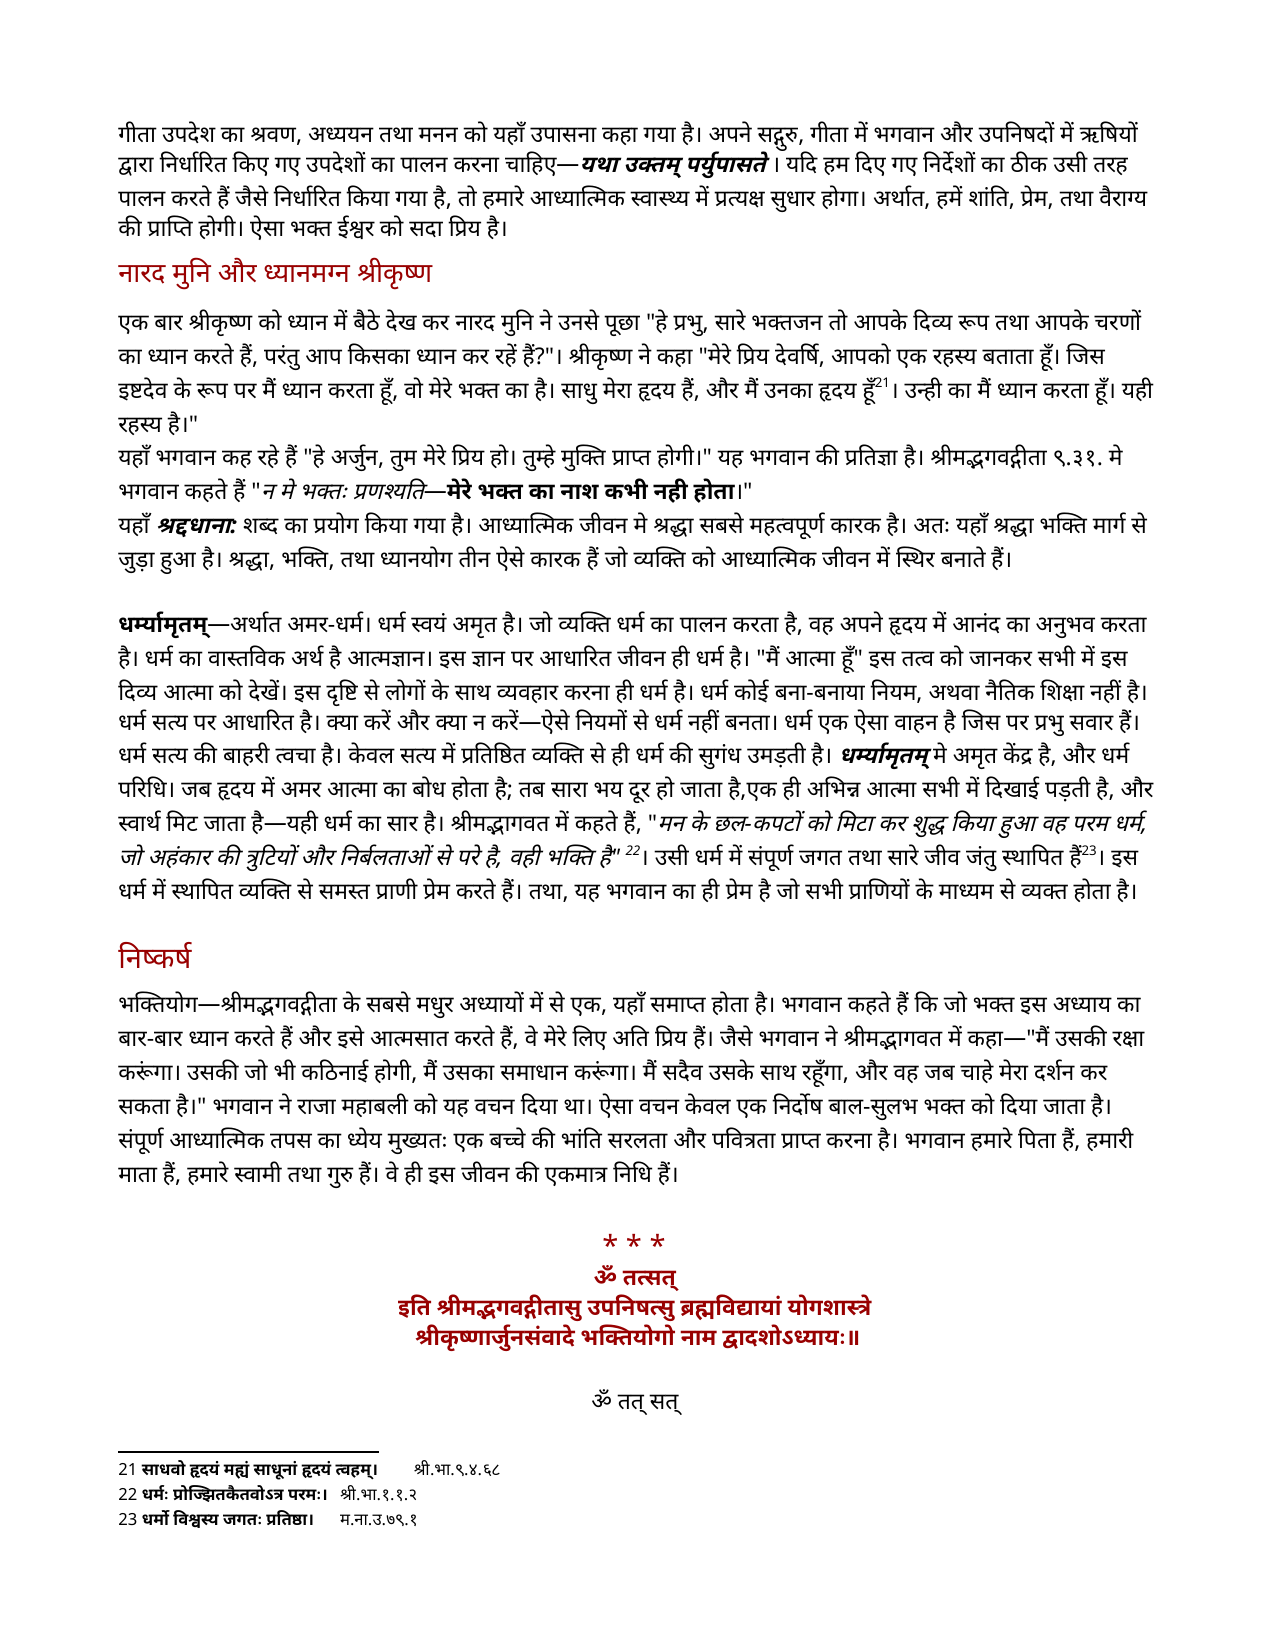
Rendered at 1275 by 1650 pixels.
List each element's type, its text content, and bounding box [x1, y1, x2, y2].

subtitle निष्कर्ष [118, 942, 1157, 980]
text ॐ तत् सत् [118, 1389, 1157, 1419]
text धर्म्यामृतम्—अर्थात अमर-धर्म। धर्म स्वयं अमृत है। जो व्यक्ति धर्म का पालन करता है, वह अपने हृदय में आनंद का अनुभव करता है। धर्म का वास्तविक अर्थ है आत्मज्ञान। इस ज्ञान पर आधारित जीवन ही धर्म है। "मैं आत्मा हूँ" इस तत्व को जानकर सभी में इस दिव्य आत्मा को देखें। इस दृष्टि से लोगों के साथ व्यवहार करना ही धर्म है। धर्म कोई बना-बनाया नियम, अथवा नैतिक शिक्षा नहीं है। धर्म सत्य पर आधारित है। क्या करें और क्या न करें—ऐसे नियमों से धर्म नहीं बनता। धर्म एक ऐसा वाहन है जिस पर प्रभु सवार हैं। धर्म सत्य की बाहरी त्वचा है। केवल सत्य में प्रतिष्ठित व्यक्ति से ही धर्म की सुगंध उमड़ती है। धर्म्यामृतम् मे अमृत केंद्र है, और धर्म परिधि। जब हृदय में अमर आत्मा का बोध होता है; तब सारा भय दूर हो जाता है,एक ही अभिन्न आत्मा सभी में दिखाई पड़ती है, और स्वार्थ मिट जाता है—यही धर्म का सार है। श्रीमद्भागवत में कहते हैं, "मन के छल-कपटों को मिटा कर शुद्ध किया हुआ वह परम धर्म, जो अहंकार की त्रुटियों और निर्बलताओं से परे है, वही भक्ति है" । उसी धर्म में संपूर्ण जगत तथा सारे जीव जंतु स्थापित हैं। इस धर्म में स्थापित व्यक्ति से समस्त प्राणी प्रेम करते हैं। तथा, यह भगवान का ही प्रेम है जो सभी प्राणियों के माध्यम से व्यक्त होता है। [118, 608, 1157, 909]
text यहाँ भगवान कह रहे हैं "हे अर्जुन, तुम मेरे प्रिय हो। तुम्हे मुक्ति प्राप्त होगी।" यह भगवान की प्रतिज्ञा है। श्रीमद्भगवद्गीता ९.३१. मे भगवान कहते हैं "न मे भक्तः प्रणश्यति—मेरे भक्त का नाश कभी नही होता।" [118, 441, 1157, 509]
text इति श्रीमद्भगवद्गीतासु उपनिषत्सु ब्रह्मविद्यायां योगशास्त्रे [118, 1295, 1157, 1325]
text यहाँ श्रद्दधाना: शब्द का प्रयोग किया गया है। आध्यात्मिक जीवन मे श्रद्धा सबसे महत्वपूर्ण कारक है। अतः यहाँ श्रद्धा भक्ति मार्ग से जुड़ा हुआ है। श्रद्धा, भक्ति, तथा ध्यानयोग तीन ऐसे कारक हैं जो व्यक्ति को आध्यात्मिक जीवन में स्थिर बनाते हैं। [118, 509, 1157, 577]
subtitle नारद मुनि और ध्यानमग्न श्रीकृष्ण [118, 258, 1157, 293]
text ॐ तत्सत् [118, 1265, 1157, 1295]
text धर्मः प्रोज्झितकैतवोऽत्र परमः। श्री.भा.१.१.२ [118, 1482, 1157, 1507]
text श्रीकृष्णार्जुनसंवादे भक्तियोगो नाम द्वादशो﻿ऽध्यायः॥ [118, 1325, 1157, 1355]
text एक बार श्रीकृष्ण को ध्यान में बैठे देख कर नारद मुनि ने उनसे पूछा "हे प्रभु, सारे भक्तजन तो आपके दिव्य रूप तथा आपके चरणों का ध्यान करते हैं, परंतु आप किसका ध्यान कर रहें हैं?"। श्रीकृष्ण ने कहा "मेरे प्रिय देवर्षि, आपको एक रहस्य बताता हूँ। जिस इष्टदेव के रूप पर मैं ध्यान करता हूँ, वो मेरे भक्त का है। साधु मेरा हृदय हैं, और मैं उनका हृदय हूँ। उन्ही का मैं ध्यान करता हूँ। यही रहस्य है।" [118, 306, 1157, 441]
text धर्मो विश्वस्य जगतः प्रतिष्ठा। म.ना.उ.७९.१ [118, 1507, 1157, 1532]
text साधवो हृदयं मह्यं साधूनां हृदयं त्वहम्। श्री.भा.९.४.६८ [118, 1458, 1157, 1482]
text गीता उपदेश का श्रवण, अध्ययन तथा मनन को यहाँ उपासना कहा गया है। अपने सद्गुरु, गीता में भगवान और उपनिषदों में ऋषियों द्वारा निर्धारित किए गए उपदेशों का पालन करना चाहिए—यथा उक्तम् पर्युपासते । यदि हम दिए गए निर्देशों का ठीक उसी तरह पालन करते हैं जैसे निर्धारित किया गया है, तो हमारे आध्यात्मिक स्वास्थ्य में प्रत्यक्ष सुधार होगा। अर्थात, हमें शांति, प्रेम, तथा वैराग्य की प्राप्ति होगी। ऐसा भक्त ईश्वर को सदा प्रिय है। [118, 118, 1157, 246]
text * * * [118, 1226, 1157, 1265]
text भक्तियोग—श्रीमद्भगवद्गीता के सबसे मधुर अध्यायों में से एक, यहाँ समाप्त होता है। भगवान कहते हैं कि जो भक्त इस अध्याय का बार-बार ध्यान करते हैं और इसे आत्मसात करते हैं, वे मेरे लिए अति प्रिय हैं। जैसे भगवान ने श्रीमद्भागवत में कहा—"मैं उसकी रक्षा करूंगा। उसकी जो भी कठिनाई होगी, मैं उसका समाधान करूंगा। मैं सदैव उसके साथ रहूँगा, और वह जब चाहे मेरा दर्शन कर सकता है।" भगवान ने राजा महाबली को यह वचन दिया था। ऐसा वचन केवल एक निर्दोष बाल-सुलभ भक्त को दिया जाता है। संपूर्ण आध्यात्मिक तपस का ध्येय मुख्यतः एक बच्चे की भांति सरलता और पवित्रता प्राप्त करना है। भगवान हमारे पिता हैं, हमारी माता हैं, हमारे स्वामी तथा गुरु हैं। वे ही इस जीवन की एकमात्र निधि हैं। [118, 988, 1157, 1192]
